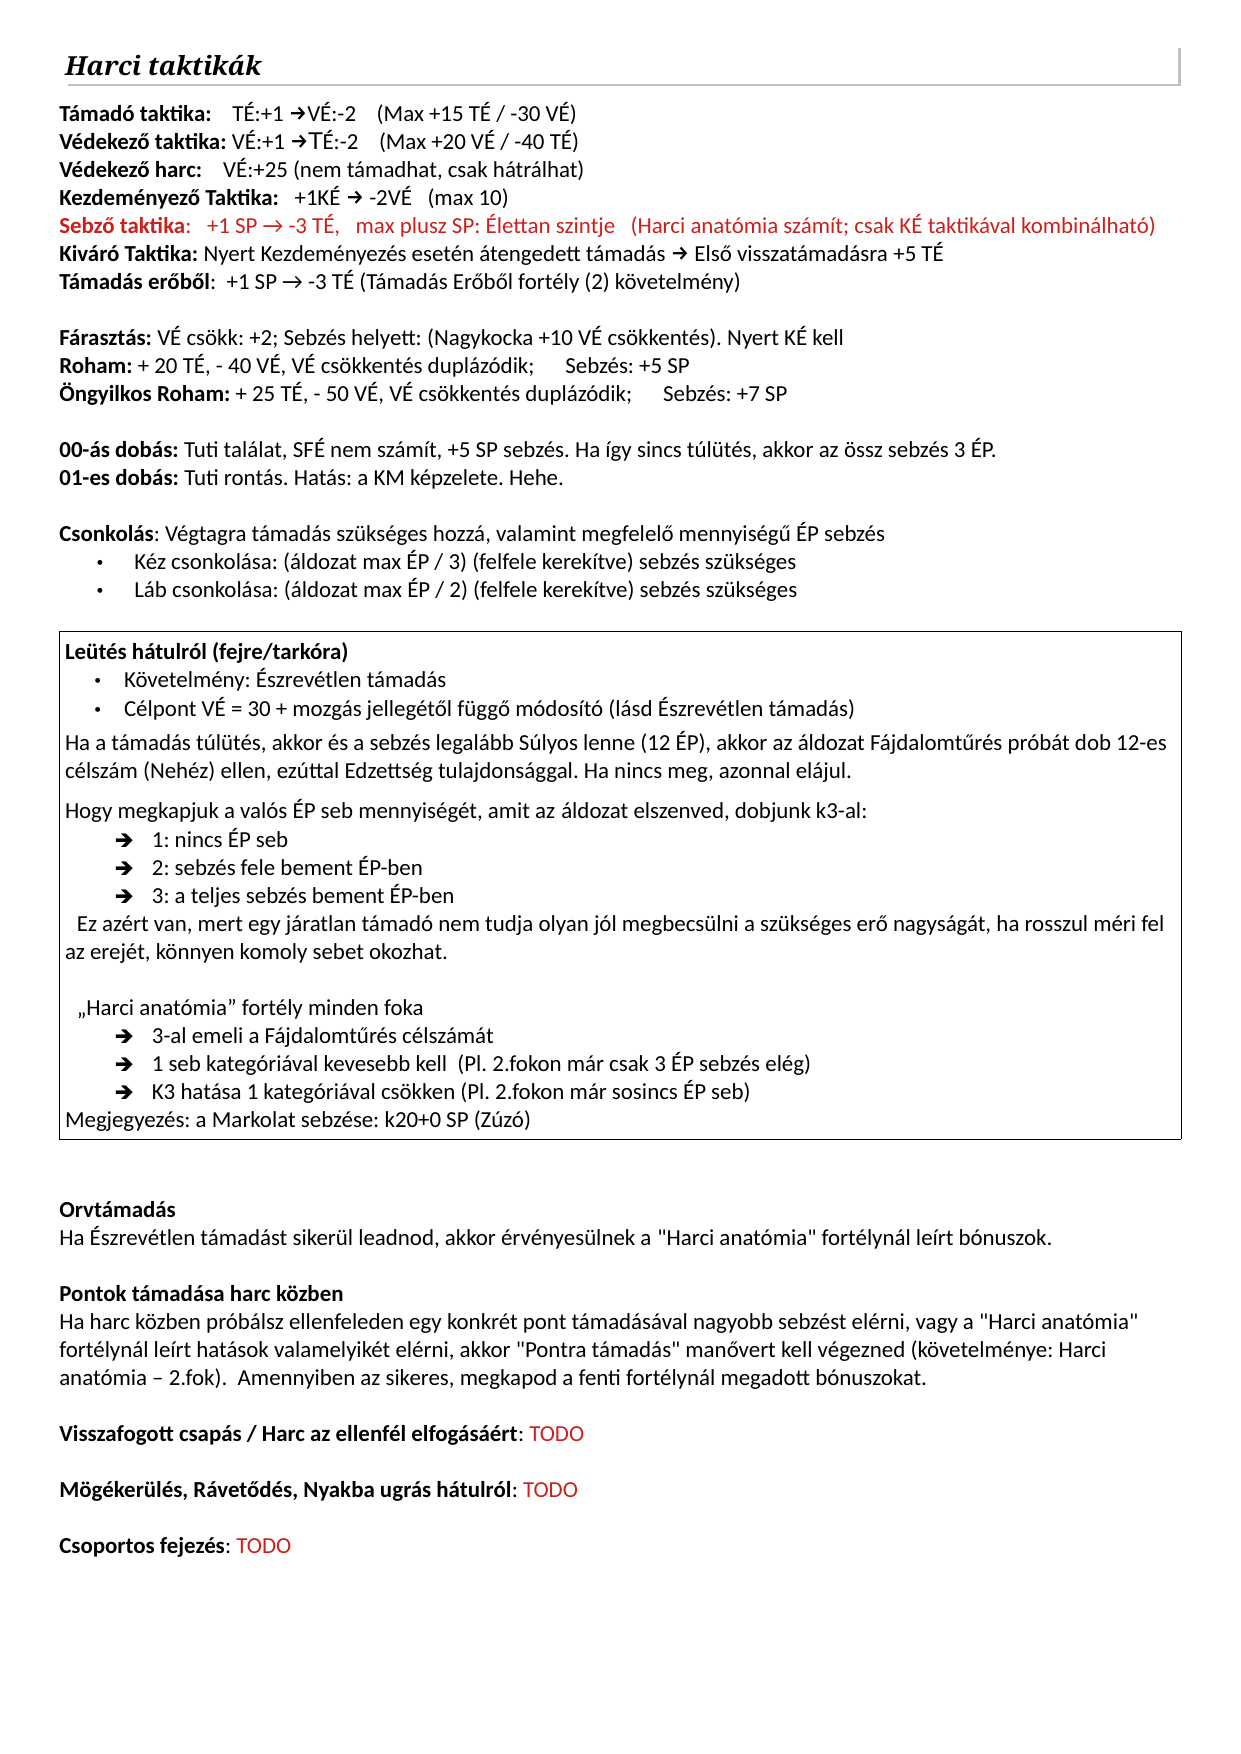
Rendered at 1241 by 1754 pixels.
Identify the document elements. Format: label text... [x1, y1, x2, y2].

text Csoportos fejezés: TODO [59, 1531, 1181, 1559]
text Kezdeményező Taktika: +1KÉ → -2VÉ (max 10) [59, 183, 1181, 211]
text Ha Észrevétlen támadást sikerül leadnod, akkor érvényesülnek a "Harci anatómia" fortélynál leírt bónuszok. [59, 1223, 1181, 1251]
table_header Leütés hátulról (fejre/tarkóra) Követelmény: Észrevétlen támadás Célpont VÉ = 30 + mozgás jellegétől függő módosító (lásd Észrevétlen támadás) Ha a támadás túlütés, akkor és a sebzés legalább Súlyos lenne (12 ÉP), akkor az áldozat Fájdalomtűrés próbát dob 12-es célszám (Nehéz) ellen, ezúttal Edzettség tulajdonsággal. Ha nincs meg, azonnal elájul. Hogy megkapjuk a valós ÉP seb mennyiségét, amit az áldozat elszenved, dobjunk k3-al: 1: nincs ÉP seb 2: sebzés fele bement ÉP-ben 3: a teljes sebzés bement ÉP-ben Ez azért van, mert egy járatlan támadó nem tudja olyan jól megbecsülni a szükséges erő nagyságát, ha rosszul méri fel az erejét, könnyen komoly sebet okozhat. „Harci anatómia” fortély minden foka 3-al emeli a Fájdalomtűrés célszámát 1 seb kategóriával kevesebb kell (Pl. 2.fokon már csak 3 ÉP sebzés elég) K3 hatása 1 kategóriával csökken (Pl. 2.fokon már sosincs ÉP seb) Megjegyezés: a Markolat sebzése: k20+0 SP (Zúzó) [60, 632, 1181, 1139]
text Védekező taktika: VÉ:+1 →TÉ:-2 (Max +20 VÉ / -40 TÉ) [59, 127, 1181, 155]
text Ha harc közben próbálsz ellenfeleden egy konkrét pont támadásával nagyobb sebzést elérni, vagy a "Harci anatómia" fortélynál leírt hatások valamelyikét elérni, akkor "Pontra támadás" manővert kell végezned (követelménye: Harci anatómia – 2.fok). Amennyiben az sikeres, megkapod a fenti fortélynál megadott bónuszokat. [59, 1307, 1181, 1391]
text Csonkolás: Végtagra támadás szükséges hozzá, valamint megfelelő mennyiségű ÉP sebzés [59, 519, 1181, 547]
text Fárasztás: VÉ csökk: +2; Sebzés helyett: (Nagykocka +10 VÉ csökkentés). Nyert KÉ kell [59, 323, 1181, 351]
text 01-es dobás: Tuti rontás. Hatás: a KM képzelete. Hehe. [59, 463, 1181, 491]
text 00-ás dobás: Tuti találat, SFÉ nem számít, +5 SP sebzés. Ha így sincs túlütés, akkor az össz sebzés 3 ÉP. [59, 435, 1181, 463]
subtitle Harci taktikák [65, 48, 1178, 83]
text Roham: + 20 TÉ, - 40 VÉ, VÉ csökkentés duplázódik; Sebzés: +5 SP [59, 351, 1181, 379]
text Sebző taktika: +1 SP → -3 TÉ, max plusz SP: Élettan szintje (Harci anatómia számít; csak KÉ taktikával kombinálható) [59, 211, 1181, 239]
text Támadó taktika: TÉ:+1 →VÉ:-2 (Max +15 TÉ / -30 VÉ) [59, 99, 1181, 127]
text Védekező harc: VÉ:+25 (nem támadhat, csak hátrálhat) [59, 155, 1181, 183]
list Láb csonkolása: (áldozat max ÉP / 2) (felfele kerekítve) sebzés szükséges [97, 575, 1181, 603]
text Visszafogott csapás / Harc az ellenfél elfogásáért: TODO [59, 1419, 1181, 1447]
text Kiváró Taktika: Nyert Kezdeményezés esetén átengedett támadás → Első visszatámadásra +5 TÉ [59, 239, 1181, 267]
text Orvtámadás [59, 1195, 1181, 1223]
text Mögékerülés, Rávetődés, Nyakba ugrás hátulról: TODO [59, 1475, 1181, 1503]
list Kéz csonkolása: (áldozat max ÉP / 3) (felfele kerekítve) sebzés szükséges [97, 547, 1181, 575]
text Öngyilkos Roham: + 25 TÉ, - 50 VÉ, VÉ csökkentés duplázódik; Sebzés: +7 SP [59, 379, 1181, 407]
text Pontok támadása harc közben [59, 1279, 1181, 1307]
text Támadás erőből: +1 SP → -3 TÉ (Támadás Erőből fortély (2) követelmény) [59, 267, 1181, 295]
